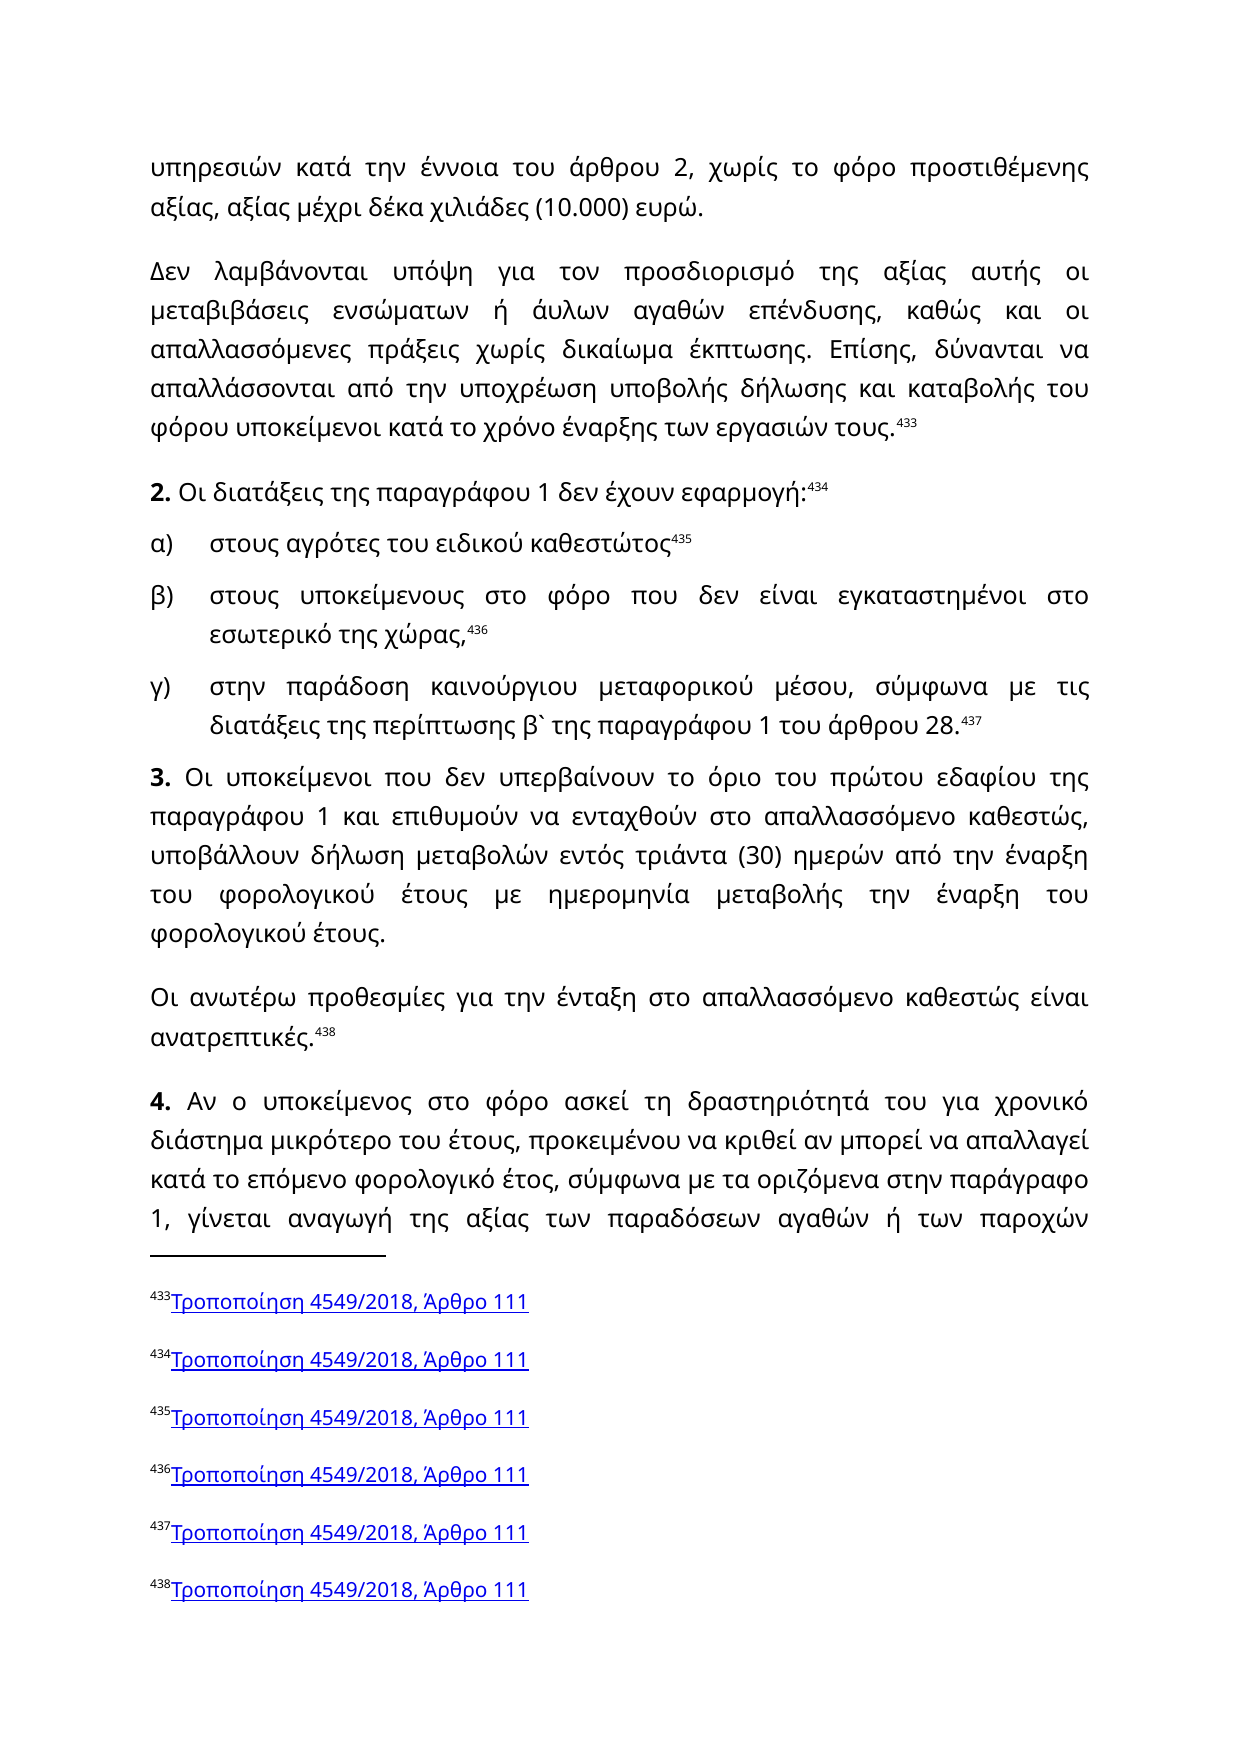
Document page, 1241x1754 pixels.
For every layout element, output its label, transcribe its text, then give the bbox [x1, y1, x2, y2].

list β) στους υποκείμενους στο φόρο που δεν είναι εγκαταστημένοι στο εσωτερικό της χώρας, [150, 577, 1090, 651]
list α) στους αγρότες του ειδικού καθεστώτος [150, 526, 1090, 560]
text υπηρεσιών κατά την έννοια του άρθρου 2, χωρίς το φόρο προστιθέμενης αξίας, αξίας μέχρι δέκα χιλιάδες (10.000) ευρώ. [150, 150, 1090, 223]
text Οι ανωτέρω προθεσμίες για την ένταξη στο απαλλασσόμενο καθεστώς είναι ανατρεπτικές. [150, 980, 1090, 1053]
text Τροποποίηση 4549/2018, Άρθρο 111 [150, 1403, 1090, 1431]
text 4. Αν ο υποκείμενος στο φόρο ασκεί τη δραστηριότητά του για χρονικό διάστημα μικρότερο του έτους, προκειμένου να κριθεί αν μπορεί να απαλλαγεί κατά το επόμενο φορολογικό έτος, σύμφωνα με τα οριζόμενα στην παράγραφο 1, γίνεται αναγωγή της αξίας των παραδόσεων αγαθών ή των παροχών [150, 1083, 1090, 1235]
text Τροποποίηση 4549/2018, Άρθρο 111 [150, 1460, 1090, 1489]
text Τροποποίηση 4549/2018, Άρθρο 111 [150, 1576, 1090, 1604]
text Τροποποίηση 4549/2018, Άρθρο 111 [150, 1287, 1090, 1316]
text Τροποποίηση 4549/2018, Άρθρο 111 [150, 1518, 1090, 1546]
text Τροποποίηση 4549/2018, Άρθρο 111 [150, 1345, 1090, 1373]
list γ) στην παράδοση καινούργιου μεταφορικού μέσου, σύμφωνα με τις διατάξεις της περίπτωσης β` της παραγράφου 1 του άρθρου 28. [150, 668, 1090, 742]
text 2. Οι διατάξεις της παραγράφου 1 δεν έχουν εφαρμογή: [150, 474, 1090, 508]
text Δεν λαμβάνονται υπόψη για τον προσδιορισμό της αξίας αυτής οι μεταβιβάσεις ενσώματων ή άυλων αγαθών επένδυσης, καθώς και οι απαλλασσόμενες πράξεις χωρίς δικαίωμα έκπτωσης. Επίσης, δύνανται να απαλλάσσονται από την υποχρέωση υποβολής δήλωσης και καταβολής του φόρου υποκείμενοι κατά το χρόνο έναρξης των εργασιών τους. [150, 253, 1090, 444]
text 3. Οι υποκείμενοι που δεν υπερβαίνουν το όριο του πρώτου εδαφίου της παραγράφου 1 και επιθυμούν να ενταχθούν στο απαλλασσόμενο καθεστώς, υποβάλλουν δήλωση μεταβολών εντός τριάντα (30) ημερών από την έναρξη του φορολογικού έτους με ημερομηνία μεταβολής την έναρξη του φορολογικού έτους. [150, 759, 1090, 950]
